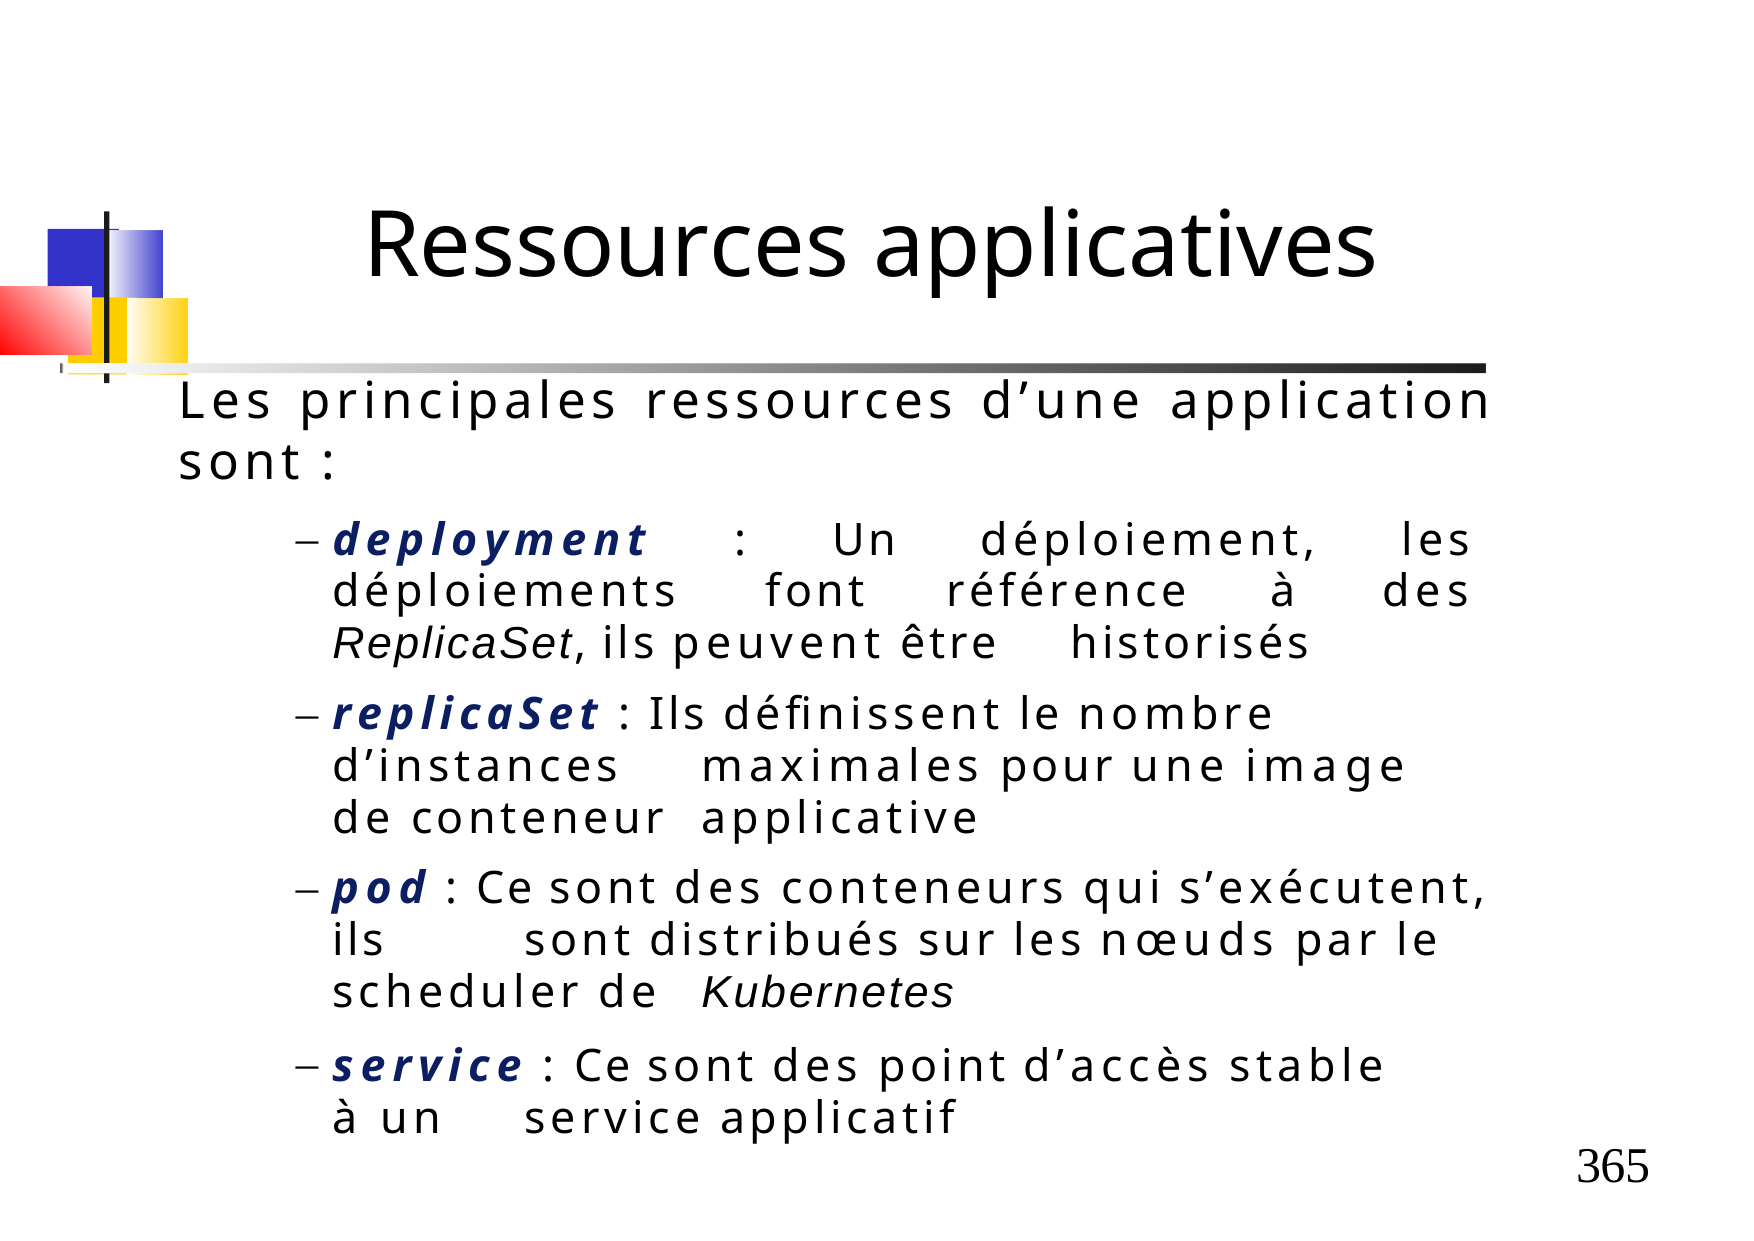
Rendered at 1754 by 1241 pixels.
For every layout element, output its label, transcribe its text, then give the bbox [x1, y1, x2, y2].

picture [0, 285, 92, 355]
picture [60, 229, 179, 384]
title Ressources applicatives [179, 183, 1564, 406]
text_box Les principales ressources d’une application sont : deployment : Un déploiement, les déploiements font référence à des ReplicaSet, ils peuvent être historisés replicaSet : Ils définissent le nombre d’instances maximales pour une image de conteneur applicative pod : Ce sont des conteneurs qui s’exécutent, ils sont distribués sur les nœuds par le scheduler de Kubernetes service : Ce sont des point d’accès stable à un service applicatif [176, 340, 1497, 1143]
slide_number 365 [1569, 1135, 1660, 1241]
